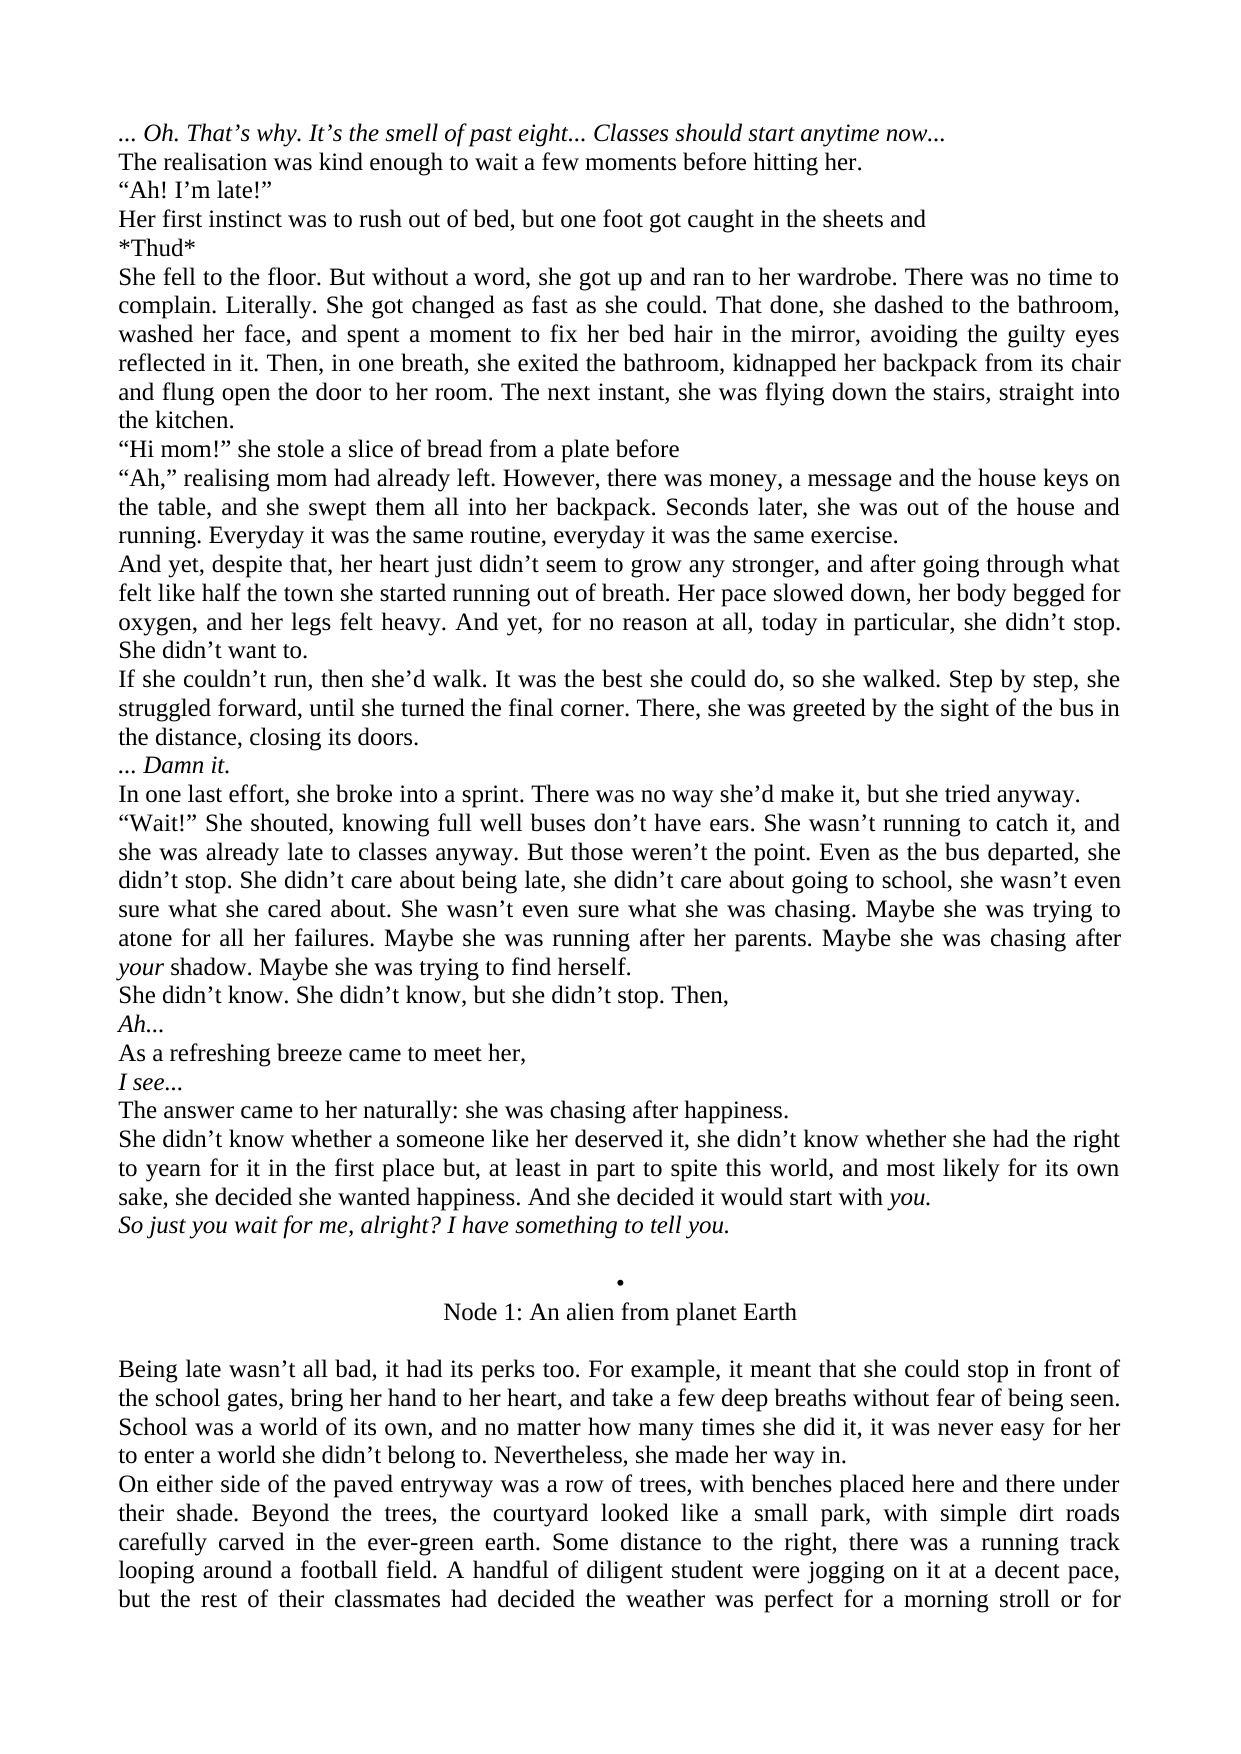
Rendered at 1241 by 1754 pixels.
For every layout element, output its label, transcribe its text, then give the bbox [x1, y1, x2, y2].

text And yet, despite that, her heart just didn’t seem to grow any stronger, and after going through what felt like half the town she started running out of breath. Her pace slowed down, her body begged for oxygen, and her legs felt heavy. And yet, for no reason at all, today in particular, she didn’t stop. She didn’t want to. [118, 549, 1122, 664]
text In one last effort, she broke into a sprint. There was no way she’d make it, but she tried anyway. [118, 779, 1122, 808]
text Ah... [118, 1009, 1122, 1038]
text “Ah! I’m late!” [118, 176, 1122, 204]
text Her first instinct was to rush out of bed, but one foot got caught in the sheets and [118, 204, 1122, 233]
text “Hi mom!” she stole a slice of bread from a plate before [118, 434, 1122, 463]
text She didn’t know whether a someone like her deserved it, she didn’t know whether she had the right to yearn for it in the first place but, at least in part to spite this world, and most likely for its own sake, she decided she wanted happiness. And she decided it would start with you. [118, 1124, 1122, 1211]
text *Thud* [118, 233, 1122, 262]
text If she couldn’t run, then she’d walk. It was the best she could do, so she walked. Step by step, she struggled forward, until she turned the final corner. There, she was greeted by the sight of the bus in the distance, closing its doors. [118, 664, 1122, 751]
text The answer came to her naturally: she was chasing after happiness. [118, 1096, 1122, 1124]
text As a refreshing breeze came to meet her, [118, 1038, 1122, 1067]
text Node 1: An alien from planet Earth [118, 1297, 1122, 1326]
text On either side of the paved entryway was a row of trees, with benches placed here and there under their shade. Beyond the trees, the courtyard looked like a small park, with simple dirt roads carefully carved in the ever-green earth. Some distance to the right, there was a running track looping around a football field. A handful of diligent student were jogging on it at a decent pace, but the rest of their classmates had decided the weather was perfect for a morning stroll or for [118, 1469, 1122, 1613]
text ... Damn it. [118, 751, 1122, 779]
text Being late wasn’t all bad, it had its perks too. For example, it meant that she could stop in front of the school gates, bring her hand to her heart, and take a few deep breaths without fear of being seen. School was a world of its own, and no matter how many times she did it, it was never easy for her to enter a world she didn’t belong to. Nevertheless, she made her way in. [118, 1354, 1122, 1469]
text “Wait!” She shouted, knowing full well buses don’t have ears. She wasn’t running to catch it, and she was already late to classes anyway. But those weren’t the point. Even as the bus departed, she didn’t stop. She didn’t care about being late, she didn’t care about going to school, she wasn’t even sure what she cared about. She wasn’t even sure what she was chasing. Maybe she was trying to atone for all her failures. Maybe she was running after her parents. Maybe she was chasing after your shadow. Maybe she was trying to find herself. [118, 808, 1122, 981]
text “Ah,” realising mom had already left. However, there was money, a message and the house keys on the table, and she swept them all into her backpack. Seconds later, she was out of the house and running. Everyday it was the same routine, everyday it was the same exercise. [118, 463, 1122, 549]
text • [118, 1268, 1122, 1297]
text ... Oh. That’s why. It’s the smell of past eight... Classes should start anytime now... [118, 118, 1122, 147]
text I see... [118, 1067, 1122, 1096]
text She fell to the floor. But without a word, she got up and ran to her wardrobe. There was no time to complain. Literally. She got changed as fast as she could. That done, she dashed to the bathroom, washed her face, and spent a moment to fix her bed hair in the mirror, avoiding the guilty eyes reflected in it. Then, in one breath, she exited the bathroom, kidnapped her backpack from its chair and flung open the door to her room. The next instant, she was flying down the stairs, straight into the kitchen. [118, 262, 1122, 434]
text So just you wait for me, alright? I have something to tell you. [118, 1211, 1122, 1239]
text She didn’t know. She didn’t know, but she didn’t stop. Then, [118, 981, 1122, 1009]
text The realisation was kind enough to wait a few moments before hitting her. [118, 147, 1122, 176]
